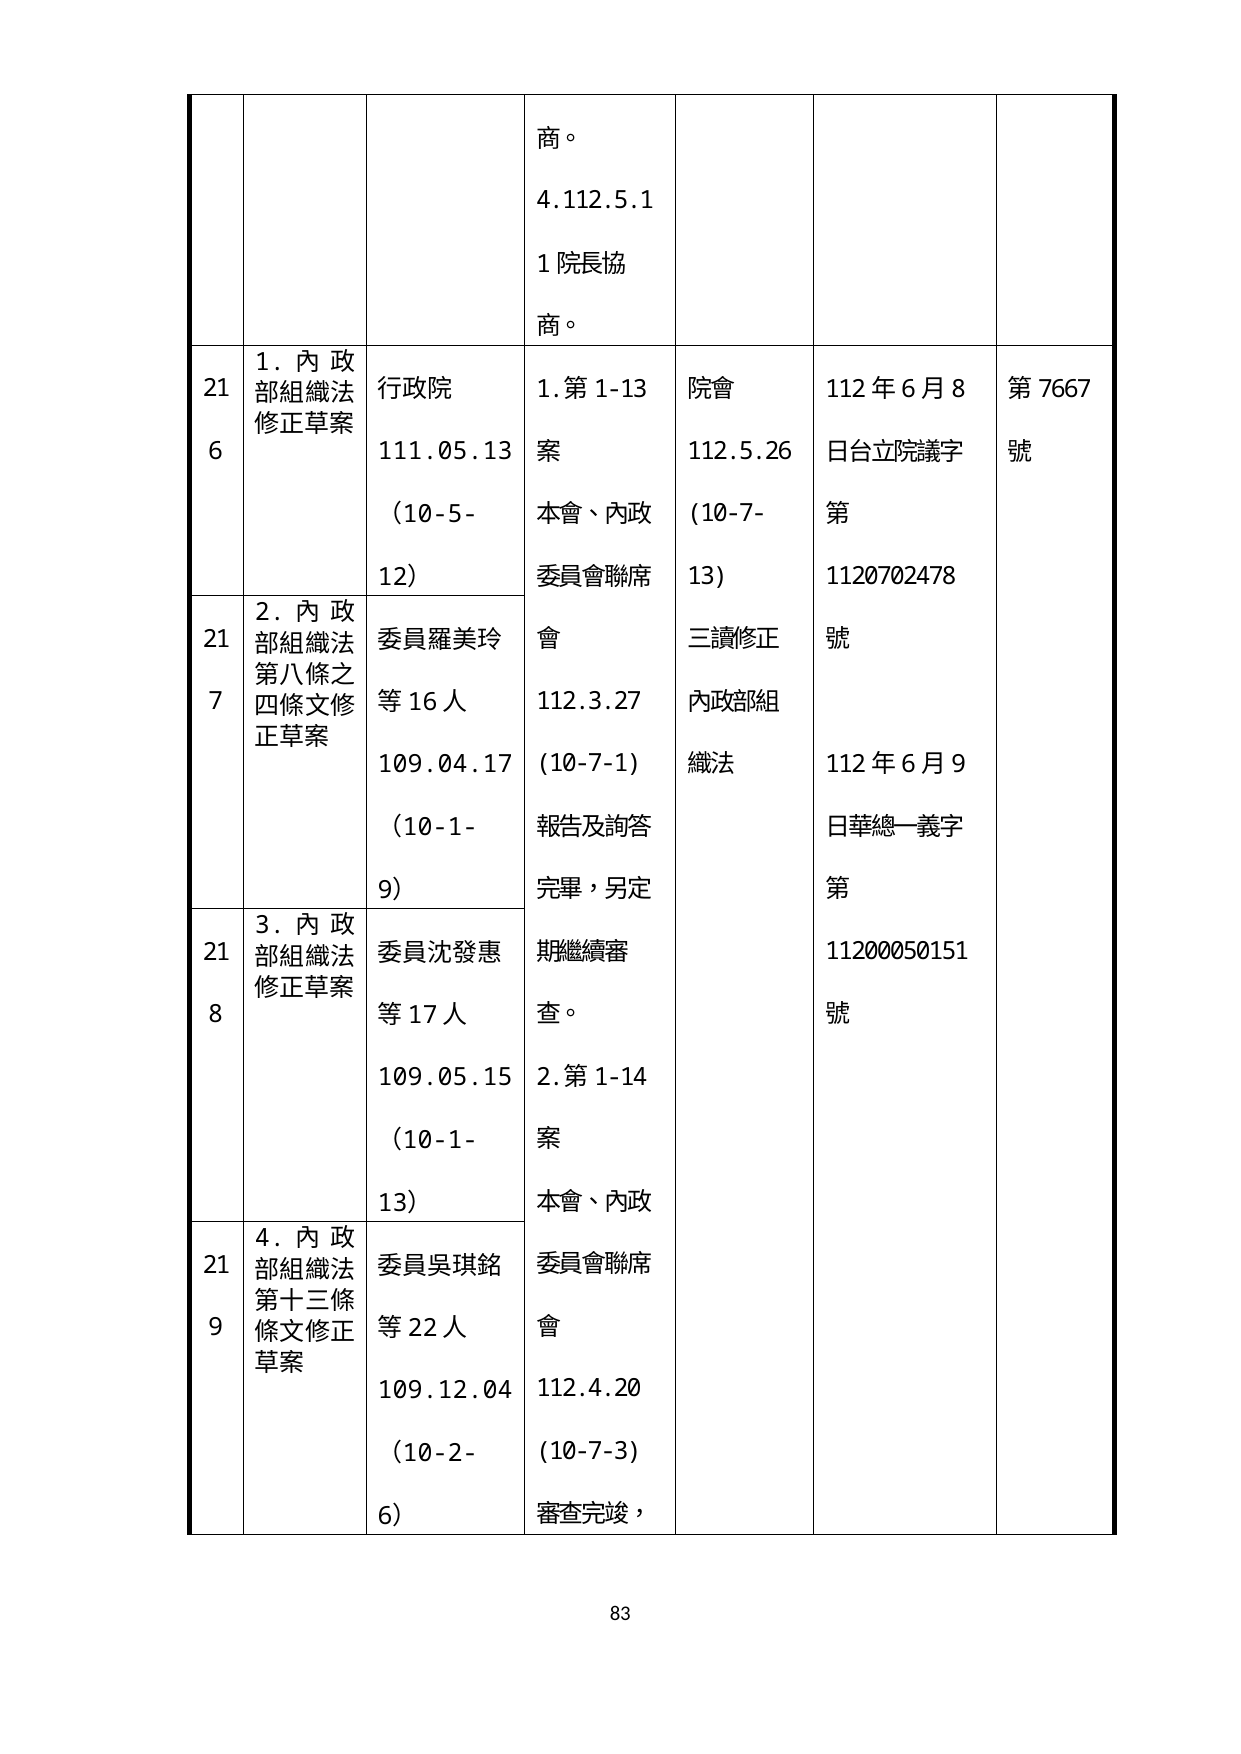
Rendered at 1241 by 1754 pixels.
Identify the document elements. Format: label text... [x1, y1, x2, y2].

table_cell 1.內政部組織法修正草案 [244, 346, 366, 595]
table_cell [997, 95, 1112, 345]
table_cell 3.內政部組織法修正草案 [244, 909, 366, 1221]
table_cell 2.內政部組織法第八條之四條文修正草案 [244, 596, 366, 908]
table_cell 4.內政部組織法第十三條條文修正草案 [244, 1222, 366, 1534]
table_cell 1.第1-13案 本會、內政委員會聯席會 112.3.27 (10-7-1)報告及詢答完畢，另定期繼續審查。 2.第1-14案 本會、內政委員會聯席會 112.4.20 (10-7-3)審查完竣， [525, 346, 675, 1534]
table_cell [814, 95, 996, 345]
table_cell [192, 95, 243, 345]
table_cell 行政院 111.05.13 （10-5-12） [367, 346, 524, 595]
table_cell 院會 112.5.26 (10-7-13) 三讀修正內政部組織法 [676, 346, 813, 1534]
table_cell [244, 95, 366, 345]
table_cell 217 [192, 596, 243, 908]
table_cell [367, 95, 524, 345]
table_cell 219 [192, 1222, 243, 1534]
table_cell 委員沈發惠等17人 109.05.15 （10-1-13） [367, 909, 524, 1221]
table_cell 216 [192, 346, 243, 595]
table_cell 218 [192, 909, 243, 1221]
table_cell 委員羅美玲等16人 109.04.17 （10-1-9） [367, 596, 524, 908]
table_cell 委員吳琪銘等22人 109.12.04 （10-2-6） [367, 1222, 524, 1534]
table_cell 第7667號 [997, 346, 1112, 1534]
table_cell [676, 95, 813, 345]
table_cell 商。 4.112.5.11院長協商。 [525, 95, 675, 345]
table_cell 112年6月8日台立院議字第1120702478號 112年6月9日華總一義字第11200050151號 [814, 346, 996, 1534]
